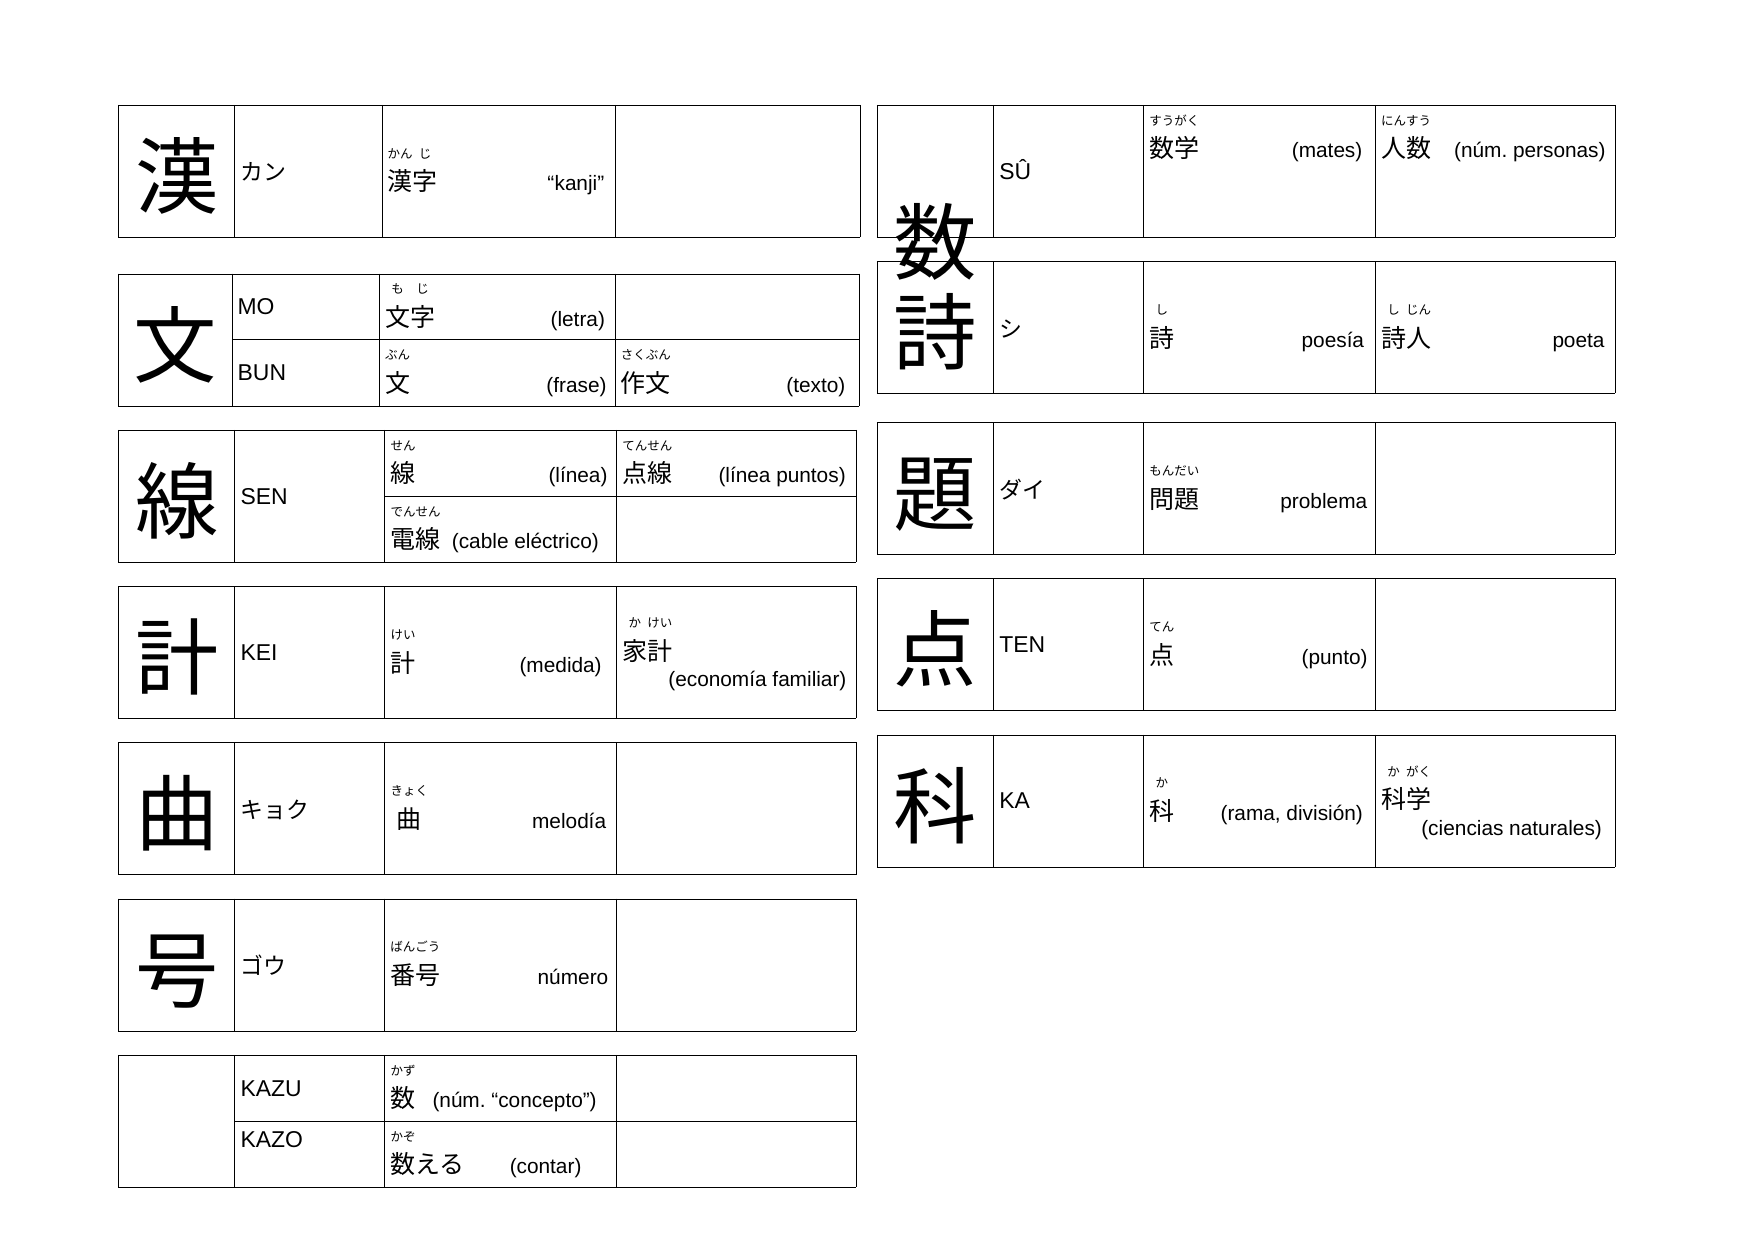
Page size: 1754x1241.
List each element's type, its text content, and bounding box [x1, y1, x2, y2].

table_header KA [994, 736, 1143, 867]
table_header 曲 [119, 743, 234, 874]
table_header 数かず (núm. “concepto”) [385, 1056, 616, 1121]
table_header 数 [907, 230, 914, 237]
table_header 題 [878, 423, 993, 554]
table_header 線 [119, 431, 234, 562]
table_header 点 [878, 579, 993, 710]
table_header 漢 [119, 106, 234, 237]
table_header 漢かん字じ “kanji” [383, 106, 615, 237]
table_header [616, 106, 860, 237]
table_header KAZU [235, 1056, 384, 1121]
table_header 番ばん号ごう número [385, 900, 616, 1031]
table_header 計 [119, 587, 234, 718]
table_header KEI [235, 587, 384, 718]
table_header MO [233, 275, 379, 339]
table_header 線せん (línea) [385, 431, 616, 496]
table_cell SÛ [994, 106, 1143, 237]
table_header 数 [920, 229, 930, 237]
table_header [617, 1056, 856, 1121]
table_header 文も字じ (letra) [380, 275, 615, 339]
table_cell 作さく文ぶん (texto) [616, 340, 859, 406]
table_header 数 [947, 224, 961, 237]
table_cell [617, 1122, 856, 1187]
table_header 曲きょく melodía [385, 743, 616, 874]
table_header 数 [119, 1056, 234, 1187]
table_cell 文ぶん (frase) [380, 340, 615, 406]
table_cell BUN [233, 340, 379, 406]
table_cell 数すう学がく (mates) [1144, 106, 1375, 237]
table_header キョク [235, 743, 384, 874]
table_header [1376, 423, 1615, 554]
table_header 号 [119, 900, 234, 1031]
table_cell 人にん数すう (núm. personas) [1376, 106, 1615, 237]
table_header 家か計けい (economía familiar) [617, 587, 856, 718]
table_header 科 [878, 736, 993, 867]
table_header 科か学がく (ciencias naturales) [1376, 736, 1615, 867]
table_cell 電でん線せん (cable eléctrico) [385, 497, 616, 562]
table_header 科か (rama, división) [1144, 736, 1375, 867]
table_header 詩し poesía [1144, 262, 1375, 393]
table_header [1376, 579, 1615, 710]
table_header 数 [878, 106, 993, 237]
table_header ダイ [994, 423, 1143, 554]
table_header カン [235, 106, 382, 237]
table_header 詩 [878, 262, 993, 393]
table_cell [617, 497, 856, 562]
table_header [617, 743, 856, 874]
table_header ゴウ [235, 900, 384, 1031]
table_header 点てん (punto) [1144, 579, 1375, 710]
table_header TEN [994, 579, 1143, 710]
table_header 詩し人じん poeta [1376, 262, 1615, 393]
table_header [616, 275, 859, 339]
table_cell 数かぞえる (contar) [385, 1122, 616, 1187]
table_header 問もん題だい problema [1144, 423, 1375, 554]
table_header SEN [235, 431, 384, 562]
table_header 文 [119, 275, 232, 406]
table_header [617, 900, 856, 1031]
table_header 計けい (medida) [385, 587, 616, 718]
table_header 点てん線せん (línea puntos) [617, 431, 856, 496]
table_cell KAZO [235, 1122, 384, 1187]
table_header シ [994, 262, 1143, 393]
